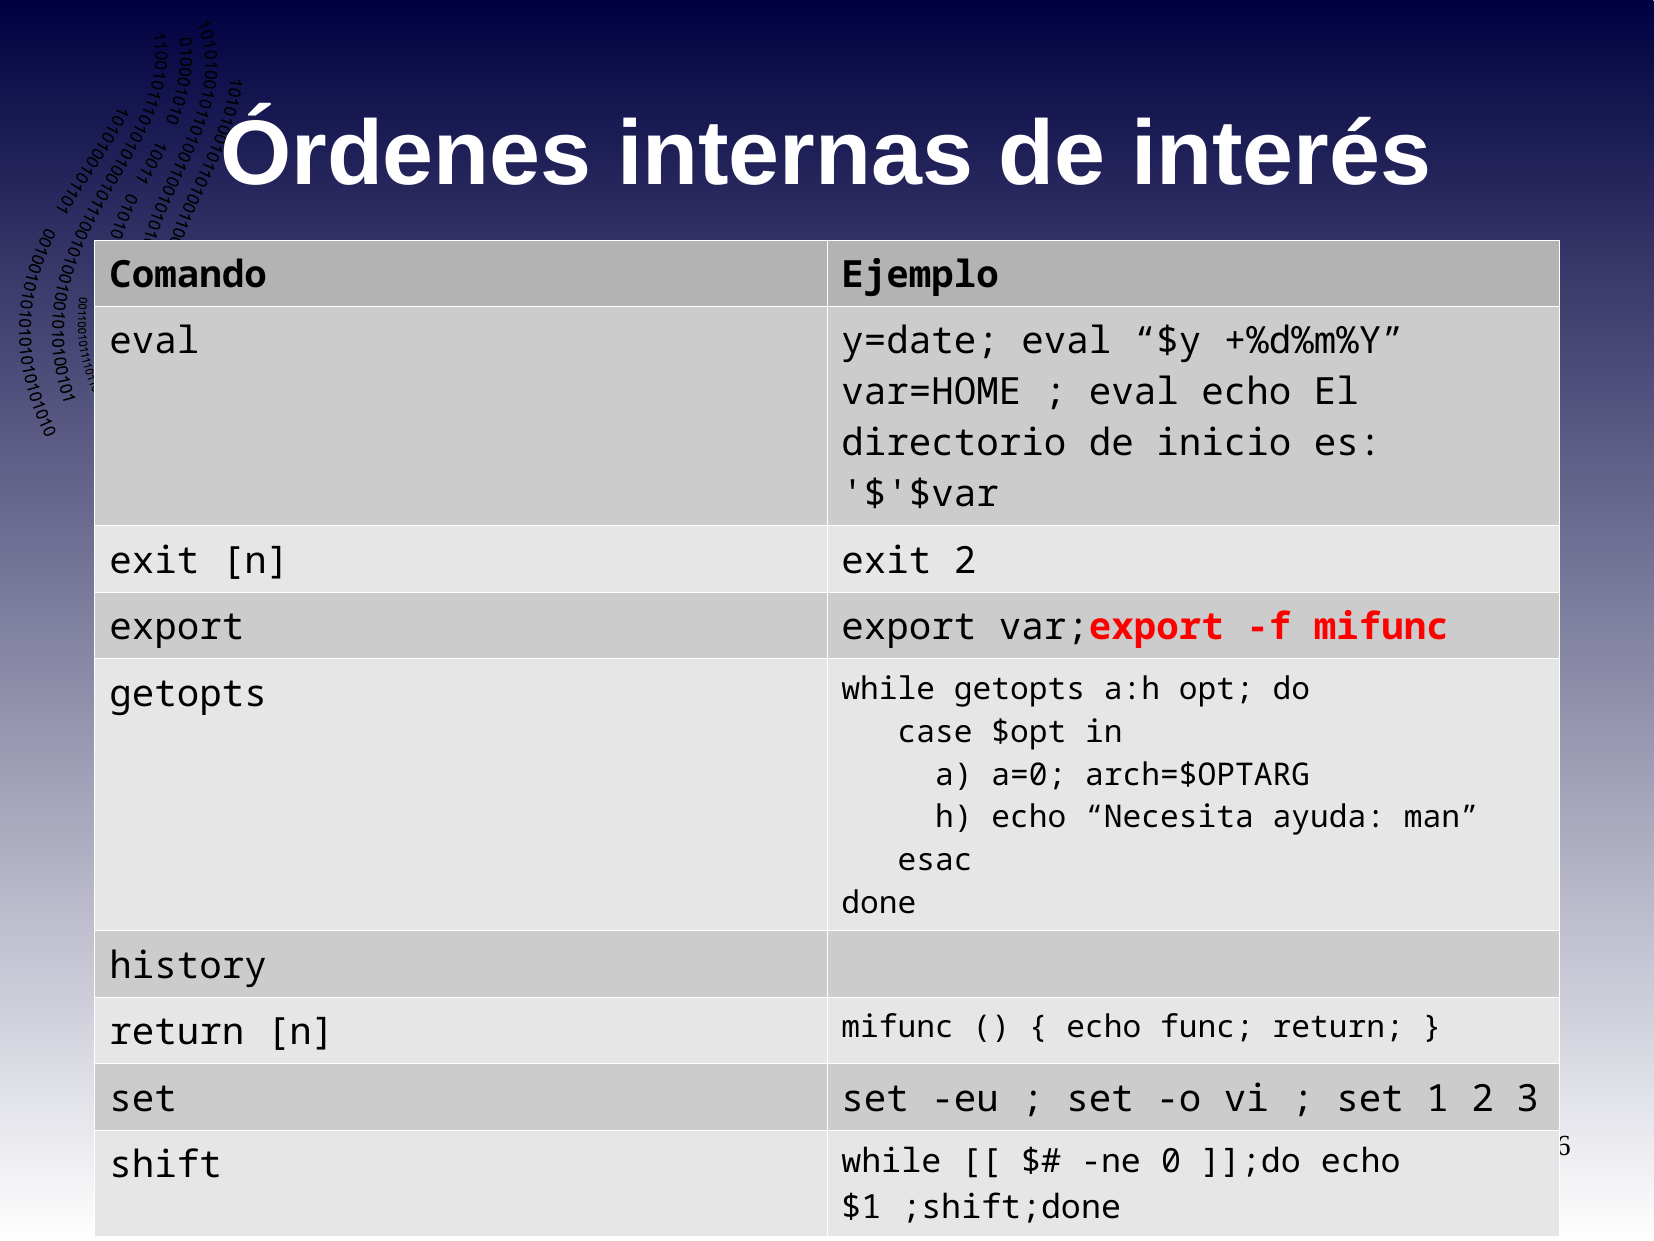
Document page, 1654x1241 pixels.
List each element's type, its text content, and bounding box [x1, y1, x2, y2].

table_cell [828, 931, 1559, 997]
table_cell exit 2 [828, 526, 1559, 592]
table_cell export [95, 593, 827, 658]
table_cell exit [n] [95, 526, 827, 592]
table_cell export var;export -f mifunc [828, 593, 1559, 658]
table_header Ejemplo [828, 241, 1559, 306]
table_cell set [95, 1064, 827, 1130]
table_cell getopts [95, 659, 827, 930]
picture [18, 20, 243, 461]
table_cell shift [95, 1131, 827, 1236]
table_cell set -eu ; set -o vi ; set 1 2 3 [828, 1064, 1559, 1130]
table_cell return [n] [95, 998, 827, 1063]
table_cell mifunc () { echo func; return; } [828, 998, 1559, 1063]
table_header Comando [95, 241, 827, 306]
table_cell eval [95, 307, 827, 525]
table_cell while [[ $# -ne 0 ]];do echo $1 ;shift;done [828, 1131, 1559, 1236]
table_cell history [95, 931, 827, 997]
title Órdenes internas de interés [82, 49, 1571, 257]
table_cell while getopts a:h opt; do case $opt in a) a=0; arch=$OPTARG h) echo “Necesita ayuda: man” esac done [828, 659, 1559, 930]
table_cell y=date; eval “$y +%d%m%Y” var=HOME ; eval echo El directorio de inicio es: '$'$var [828, 307, 1559, 525]
